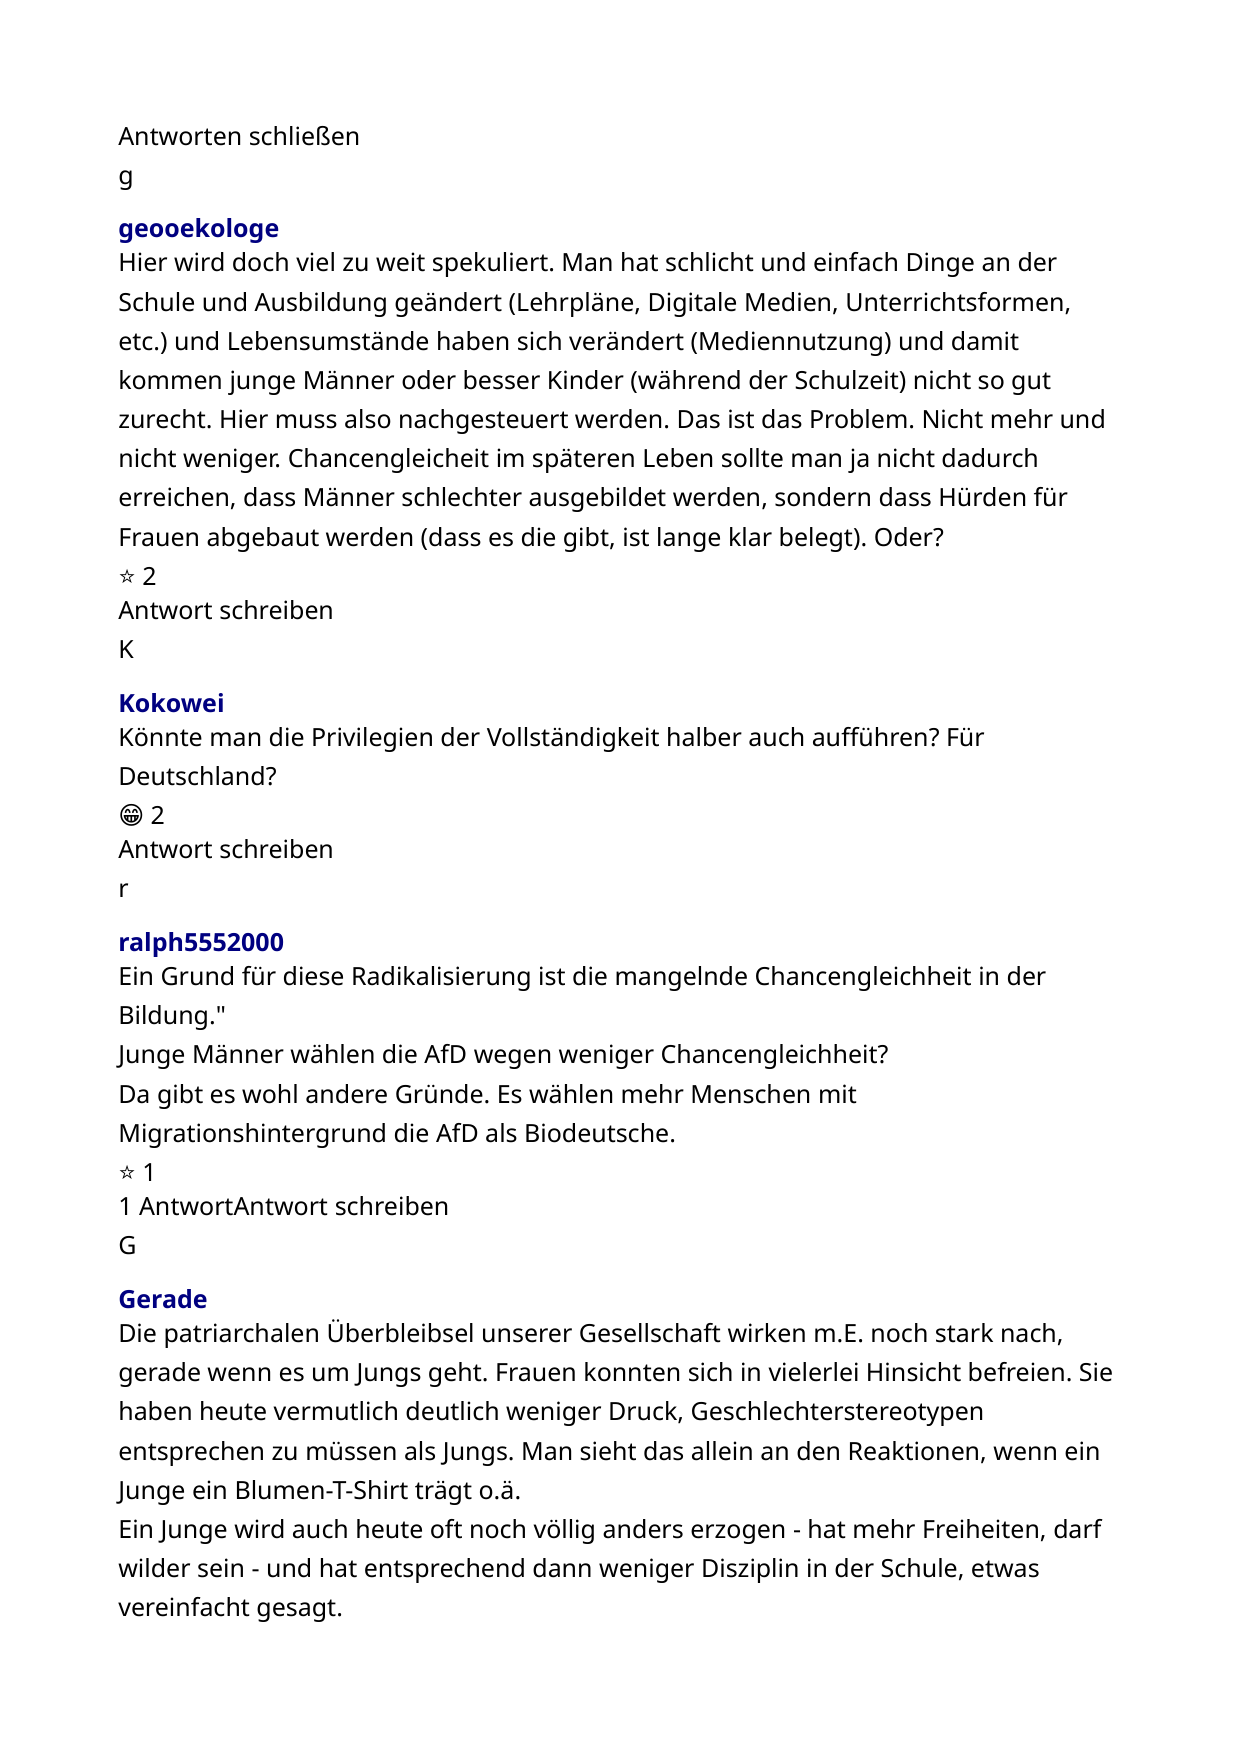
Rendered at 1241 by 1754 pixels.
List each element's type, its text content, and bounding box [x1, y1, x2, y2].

subtitle geooekologe [118, 211, 1122, 245]
text Hier wird doch viel zu weit spekuliert. Man hat schlicht und einfach Dinge an der Schule und Ausbildung geändert (Lehrpläne, Digitale Medien, Unterrichtsformen, etc.) und Lebensumstände haben sich verändert (Mediennutzung) und damit kommen junge Männer oder besser Kinder (während der Schulzeit) nicht so gut zurecht. Hier muss also nachgesteuert werden. Das ist das Problem. Nicht mehr und nicht weniger. Chancengleicheit im späteren Leben sollte man ja nicht dadurch erreichen, dass Männer schlechter ausgebildet werden, sondern dass Hürden für Frauen abgebaut werden (dass es die gibt, ist lange klar belegt). Oder? [118, 245, 1122, 553]
text ⭐️ 2 [118, 558, 1122, 592]
text G [118, 1228, 1122, 1262]
text Ein Junge wird auch heute oft noch völlig anders erzogen - hat mehr Freiheiten, darf wilder sein - und hat entsprechend dann weniger Disziplin in der Schule, etwas vereinfacht gesagt. [118, 1512, 1122, 1624]
text Antwort schreiben [118, 832, 1122, 866]
text 1 AntwortAntwort schreiben [118, 1189, 1122, 1223]
text r [118, 871, 1122, 905]
text K [118, 632, 1122, 666]
text Könnte man die Privilegien der Vollständigkeit halber auch aufführen? Für Deutschland? [118, 719, 1122, 793]
subtitle Kokowei [118, 685, 1122, 719]
text g [118, 157, 1122, 191]
text Da gibt es wohl andere Gründe. Es wählen mehr Menschen mit Migrationshintergrund die AfD als Biodeutsche. [118, 1076, 1122, 1149]
subtitle ralph5552000 [118, 925, 1122, 959]
text Die patriarchalen Überbleibsel unserer Gesellschaft wirken m.E. noch stark nach, gerade wenn es um Jungs geht. Frauen konnten sich in vielerlei Hinsicht befreien. Sie haben heute vermutlich deutlich weniger Druck, Geschlechterstereotypen entsprechen zu müssen als Jungs. Man sieht das allein an den Reaktionen, wenn ein Junge ein Blumen-T-Shirt trägt o.ä. [118, 1316, 1122, 1506]
text ⭐️ 1 [118, 1155, 1122, 1189]
subtitle Gerade [118, 1282, 1122, 1316]
text Junge Männer wählen die AfD wegen weniger Chancengleichheit? [118, 1037, 1122, 1071]
text 😁 2 [118, 798, 1122, 832]
text Antwort schreiben [118, 592, 1122, 627]
text Antworten schließen [118, 118, 1122, 152]
text Ein Grund für diese Radikalisierung ist die mangelnde Chancengleichheit in der Bildung." [118, 959, 1122, 1032]
